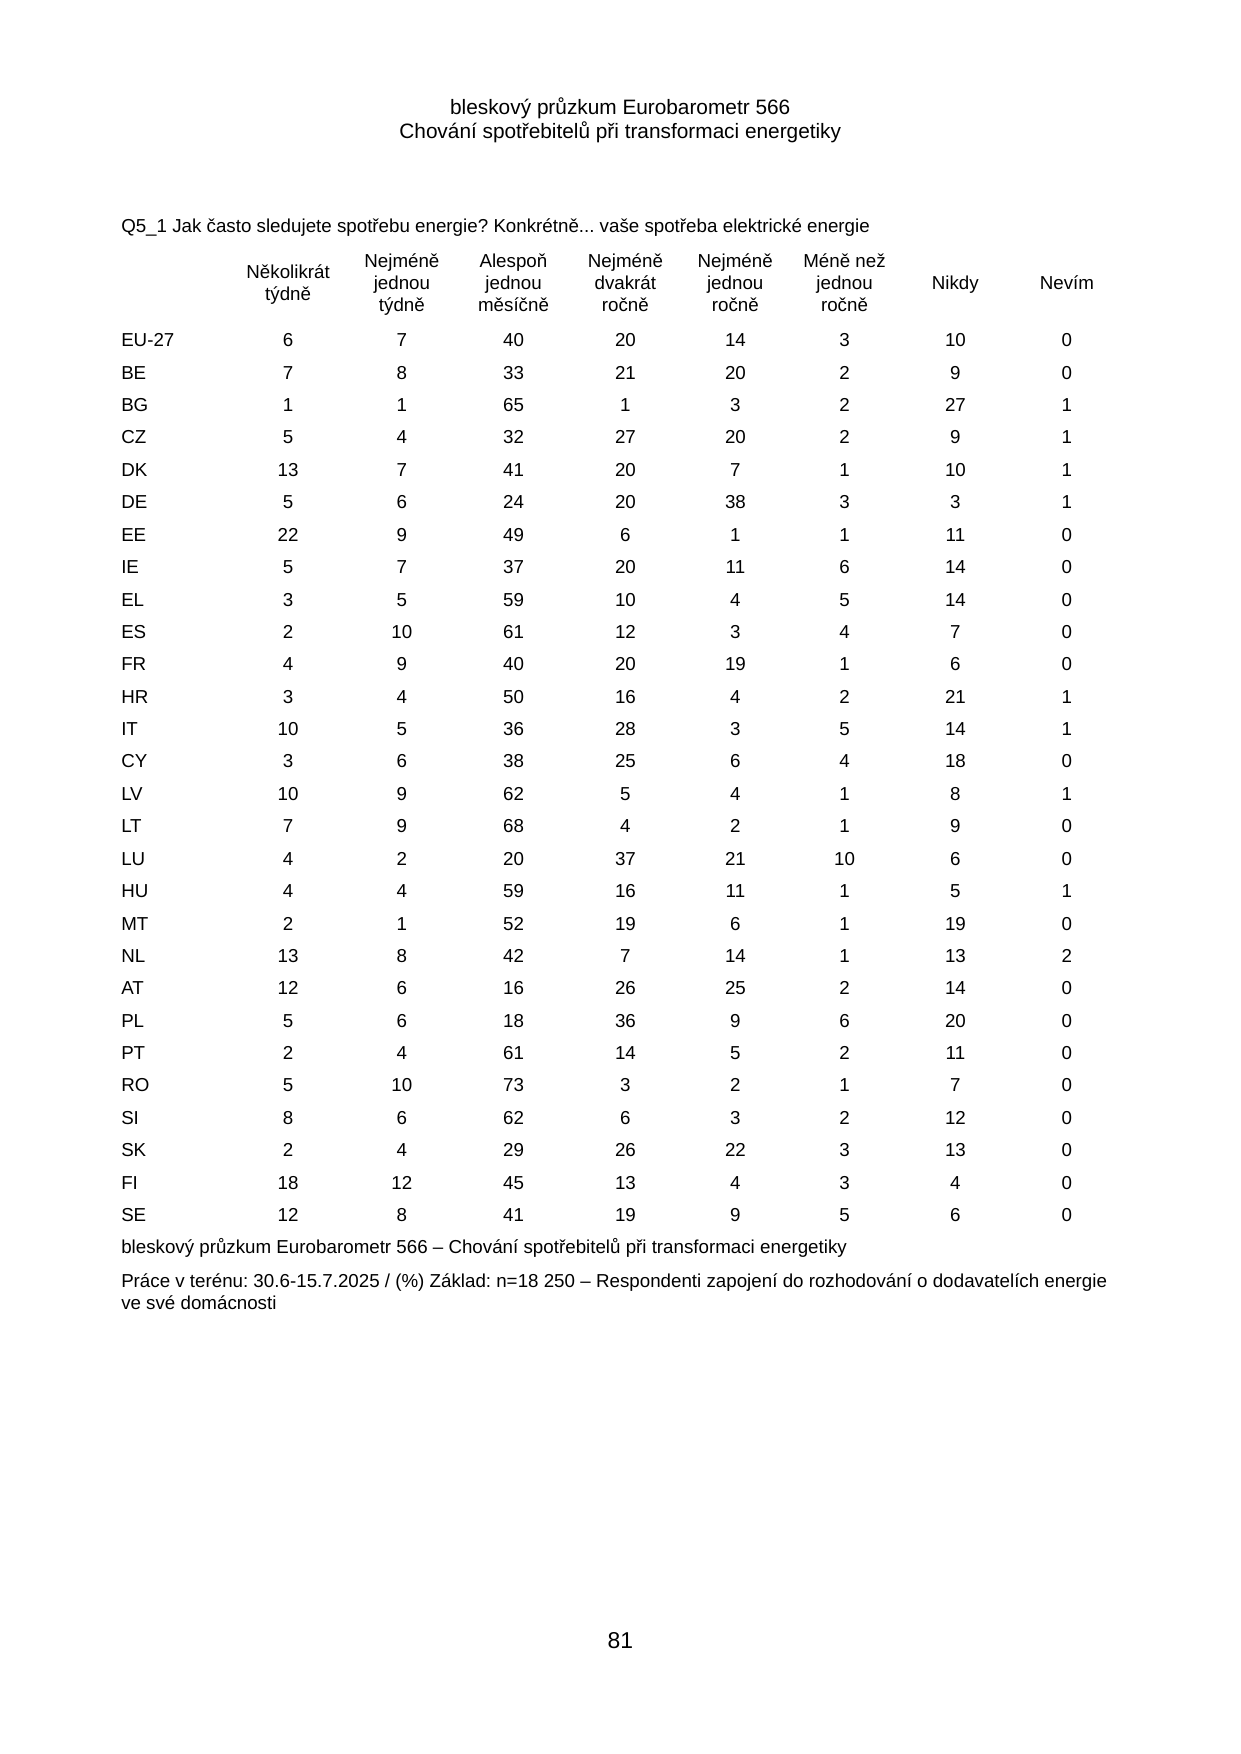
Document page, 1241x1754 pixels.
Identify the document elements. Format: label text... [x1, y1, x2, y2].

table_cell 0 [1011, 1199, 1122, 1231]
table_cell 14 [680, 939, 790, 972]
table_cell 8 [229, 1101, 346, 1134]
table_cell 0 [1011, 972, 1122, 1004]
table_cell 8 [899, 777, 1011, 810]
table_cell 16 [570, 680, 680, 712]
table_cell 7 [346, 453, 457, 486]
table_cell Nejméně dvakrát ročně [570, 241, 680, 324]
table_cell 4 [346, 1036, 457, 1069]
table_cell 7 [899, 1069, 1011, 1101]
table_cell 1 [1011, 486, 1122, 518]
table_cell 19 [680, 648, 790, 680]
table_cell 3 [790, 1166, 899, 1198]
table_cell 16 [457, 972, 570, 1004]
table_cell 5 [229, 421, 346, 453]
table_cell 4 [680, 777, 790, 810]
table_cell 5 [229, 551, 346, 583]
table_cell 6 [790, 551, 899, 583]
table_cell 4 [346, 875, 457, 907]
table_cell 3 [899, 486, 1011, 518]
table_cell SI [118, 1101, 229, 1134]
table_cell 12 [899, 1101, 1011, 1134]
table_cell 59 [457, 583, 570, 615]
table_cell 5 [229, 486, 346, 518]
table_cell 5 [346, 713, 457, 745]
table_cell 2 [346, 842, 457, 874]
table_cell 14 [570, 1036, 680, 1069]
table_cell 4 [229, 648, 346, 680]
table_cell 18 [457, 1004, 570, 1036]
table_cell 9 [899, 356, 1011, 388]
table_cell 20 [570, 648, 680, 680]
table_cell 29 [457, 1134, 570, 1166]
table_cell 2 [680, 1069, 790, 1101]
table_cell 19 [570, 907, 680, 939]
table_cell 14 [899, 972, 1011, 1004]
table_cell 0 [1011, 1101, 1122, 1134]
table_cell 26 [570, 1134, 680, 1166]
table_cell 0 [1011, 1036, 1122, 1069]
table_cell 4 [680, 680, 790, 712]
table_cell 4 [680, 583, 790, 615]
table_cell 7 [229, 810, 346, 842]
table_cell 2 [790, 680, 899, 712]
table_cell IT [118, 713, 229, 745]
table_cell 14 [680, 324, 790, 356]
table_cell 2 [1011, 939, 1122, 972]
table_cell 0 [1011, 324, 1122, 356]
table_cell FR [118, 648, 229, 680]
table_cell EU-27 [118, 324, 229, 356]
table_cell 1 [790, 453, 899, 486]
table_cell 3 [790, 324, 899, 356]
table_cell 0 [1011, 907, 1122, 939]
table_cell 18 [229, 1166, 346, 1198]
table_cell 21 [899, 680, 1011, 712]
table_cell 1 [790, 939, 899, 972]
table_cell 4 [790, 745, 899, 777]
table_cell LU [118, 842, 229, 874]
table_cell 13 [229, 939, 346, 972]
table_cell 41 [457, 453, 570, 486]
table_cell 68 [457, 810, 570, 842]
table_cell 5 [570, 777, 680, 810]
table_cell 8 [346, 356, 457, 388]
table_cell 19 [570, 1199, 680, 1231]
table_cell 50 [457, 680, 570, 712]
table_cell 12 [346, 1166, 457, 1198]
table_cell 52 [457, 907, 570, 939]
table_cell 62 [457, 777, 570, 810]
table_cell BG [118, 389, 229, 421]
table_cell 9 [346, 777, 457, 810]
table_cell 4 [229, 842, 346, 874]
table_cell 6 [346, 1101, 457, 1134]
table_cell 1 [570, 389, 680, 421]
table_cell SE [118, 1199, 229, 1231]
table_cell 2 [229, 1134, 346, 1166]
table_cell 2 [790, 1036, 899, 1069]
table_cell 4 [899, 1166, 1011, 1198]
table_cell 11 [680, 551, 790, 583]
table_cell 1 [790, 777, 899, 810]
table_cell 5 [229, 1069, 346, 1101]
table_cell 6 [570, 518, 680, 551]
table_cell Nejméně jednou týdně [346, 241, 457, 324]
table_cell 49 [457, 518, 570, 551]
table_cell 5 [229, 1004, 346, 1036]
table_cell 7 [899, 615, 1011, 648]
table_cell RO [118, 1069, 229, 1101]
table_cell 21 [680, 842, 790, 874]
table_cell 6 [680, 907, 790, 939]
table_cell 20 [457, 842, 570, 874]
table_cell 40 [457, 648, 570, 680]
table_cell 19 [899, 907, 1011, 939]
table_cell 0 [1011, 1004, 1122, 1036]
table_cell 0 [1011, 810, 1122, 842]
table_cell 0 [1011, 583, 1122, 615]
table_cell 20 [570, 324, 680, 356]
table_cell 9 [680, 1199, 790, 1231]
table_cell 1 [1011, 453, 1122, 486]
table_cell 0 [1011, 1069, 1122, 1101]
table_cell 1 [790, 875, 899, 907]
table_cell 5 [680, 1036, 790, 1069]
table_cell 9 [346, 648, 457, 680]
table_cell 40 [457, 324, 570, 356]
table_cell 7 [570, 939, 680, 972]
table_cell 36 [570, 1004, 680, 1036]
table_cell 1 [1011, 875, 1122, 907]
table_cell 24 [457, 486, 570, 518]
table_cell 3 [680, 713, 790, 745]
table_cell 1 [790, 518, 899, 551]
table_cell 9 [899, 810, 1011, 842]
table_cell 5 [790, 713, 899, 745]
table_cell 22 [680, 1134, 790, 1166]
table_cell 4 [346, 680, 457, 712]
table_cell 1 [1011, 680, 1122, 712]
table_cell 8 [346, 1199, 457, 1231]
table_cell AT [118, 972, 229, 1004]
table_cell 9 [346, 518, 457, 551]
table_cell 11 [899, 1036, 1011, 1069]
table_cell 1 [1011, 777, 1122, 810]
table_cell 2 [790, 356, 899, 388]
table_cell Nejméně jednou ročně [680, 241, 790, 324]
table_cell 3 [790, 1134, 899, 1166]
table_cell 2 [790, 1101, 899, 1134]
table_cell 21 [570, 356, 680, 388]
table_cell 14 [899, 551, 1011, 583]
table_cell 9 [680, 1004, 790, 1036]
table_cell 2 [229, 907, 346, 939]
table_cell 42 [457, 939, 570, 972]
table_cell 26 [570, 972, 680, 1004]
table_cell 5 [899, 875, 1011, 907]
table_cell 7 [346, 324, 457, 356]
table_cell 1 [790, 1069, 899, 1101]
table_cell 12 [229, 972, 346, 1004]
table_cell 5 [346, 583, 457, 615]
table_cell 62 [457, 1101, 570, 1134]
table_cell 5 [790, 583, 899, 615]
table_cell 27 [899, 389, 1011, 421]
table_cell NL [118, 939, 229, 972]
table_cell 73 [457, 1069, 570, 1101]
table_cell 0 [1011, 842, 1122, 874]
table_cell DK [118, 453, 229, 486]
table_cell 6 [346, 972, 457, 1004]
table_cell 10 [346, 1069, 457, 1101]
table_cell 4 [790, 615, 899, 648]
table_cell 6 [229, 324, 346, 356]
table_cell 2 [790, 389, 899, 421]
table_cell 18 [899, 745, 1011, 777]
table_cell 8 [346, 939, 457, 972]
table_cell 6 [790, 1004, 899, 1036]
table_cell 0 [1011, 615, 1122, 648]
table_cell 12 [570, 615, 680, 648]
table_cell 6 [899, 1199, 1011, 1231]
table_cell PT [118, 1036, 229, 1069]
table_cell 38 [680, 486, 790, 518]
table_cell 6 [899, 648, 1011, 680]
table_cell Alespoň jednou měsíčně [457, 241, 570, 324]
table_cell 45 [457, 1166, 570, 1198]
table_cell EE [118, 518, 229, 551]
table_cell 2 [790, 421, 899, 453]
table_cell 16 [570, 875, 680, 907]
table_cell 1 [229, 389, 346, 421]
table_cell 4 [570, 810, 680, 842]
table_cell 13 [899, 939, 1011, 972]
table_cell 2 [680, 810, 790, 842]
table_cell 4 [346, 1134, 457, 1166]
table_cell 41 [457, 1199, 570, 1231]
table_cell 65 [457, 389, 570, 421]
table_cell Několikrát týdně [229, 241, 346, 324]
table_cell 0 [1011, 745, 1122, 777]
table_cell 10 [899, 453, 1011, 486]
table_cell 1 [346, 389, 457, 421]
table_cell 7 [346, 551, 457, 583]
table_cell BE [118, 356, 229, 388]
table_cell CZ [118, 421, 229, 453]
table_cell 3 [680, 615, 790, 648]
table_cell 7 [229, 356, 346, 388]
table_cell 20 [570, 453, 680, 486]
table_cell 6 [346, 1004, 457, 1036]
table_cell 6 [346, 486, 457, 518]
table_cell 12 [229, 1199, 346, 1231]
table_cell 2 [229, 615, 346, 648]
table_cell 25 [570, 745, 680, 777]
table_cell 4 [346, 421, 457, 453]
table_cell 0 [1011, 648, 1122, 680]
table_cell Práce v terénu: 30.6-15.7.2025 / (%) Základ: n=18 250 – Respondenti zapojení do rozhodování o dodavatelích energie ve své domácnosti [118, 1263, 1122, 1321]
table_cell 14 [899, 583, 1011, 615]
table_cell 27 [570, 421, 680, 453]
table_cell EL [118, 583, 229, 615]
table_cell 10 [790, 842, 899, 874]
table_cell 1 [680, 518, 790, 551]
table_cell 0 [1011, 356, 1122, 388]
table_cell 10 [899, 324, 1011, 356]
table_cell 1 [346, 907, 457, 939]
table_cell 1 [790, 907, 899, 939]
table_cell HR [118, 680, 229, 712]
table_cell CY [118, 745, 229, 777]
table_cell 3 [680, 389, 790, 421]
table_cell 0 [1011, 551, 1122, 583]
table_cell 3 [570, 1069, 680, 1101]
table_cell 2 [790, 972, 899, 1004]
table_cell 20 [570, 551, 680, 583]
table_cell 6 [570, 1101, 680, 1134]
table_header Q5_1 Jak často sledujete spotřebu energie? Konkrétně... vaše spotřeba elektrické energie [118, 209, 1122, 241]
table_cell 9 [346, 810, 457, 842]
table_cell 13 [570, 1166, 680, 1198]
table_cell DE [118, 486, 229, 518]
table_cell 6 [346, 745, 457, 777]
table_cell 14 [899, 713, 1011, 745]
table_cell 3 [229, 680, 346, 712]
table_cell 3 [229, 583, 346, 615]
table_cell [118, 241, 229, 324]
table_cell 11 [899, 518, 1011, 551]
table_cell PL [118, 1004, 229, 1036]
table_cell 61 [457, 615, 570, 648]
table_cell 1 [790, 648, 899, 680]
table_cell 2 [229, 1036, 346, 1069]
table_cell 1 [1011, 713, 1122, 745]
table_cell 9 [899, 421, 1011, 453]
table_cell 28 [570, 713, 680, 745]
table_cell 25 [680, 972, 790, 1004]
table_cell 10 [346, 615, 457, 648]
table_cell 61 [457, 1036, 570, 1069]
table_cell 3 [229, 745, 346, 777]
table_cell 7 [680, 453, 790, 486]
table_cell 6 [899, 842, 1011, 874]
table_cell 20 [680, 421, 790, 453]
table_cell 10 [229, 777, 346, 810]
table_cell LV [118, 777, 229, 810]
table_cell 20 [570, 486, 680, 518]
table_cell 11 [680, 875, 790, 907]
table_cell bleskový průzkum Eurobarometr 566 – Chování spotřebitelů při transformaci energetiky [118, 1231, 1122, 1263]
table_cell 1 [1011, 389, 1122, 421]
table_cell 4 [680, 1166, 790, 1198]
table_cell 37 [570, 842, 680, 874]
table_cell 20 [899, 1004, 1011, 1036]
table_cell LT [118, 810, 229, 842]
table_cell 0 [1011, 518, 1122, 551]
table_cell 1 [1011, 421, 1122, 453]
table_cell 59 [457, 875, 570, 907]
table_cell Méně než jednou ročně [790, 241, 899, 324]
table_cell 0 [1011, 1134, 1122, 1166]
table_cell SK [118, 1134, 229, 1166]
table_cell 5 [790, 1199, 899, 1231]
table_cell 32 [457, 421, 570, 453]
table_cell MT [118, 907, 229, 939]
table_cell 37 [457, 551, 570, 583]
table_cell 10 [570, 583, 680, 615]
table_cell 10 [229, 713, 346, 745]
table_cell 20 [680, 356, 790, 388]
table_cell Nikdy [899, 241, 1011, 324]
table_cell 13 [229, 453, 346, 486]
table_cell 38 [457, 745, 570, 777]
table_cell FI [118, 1166, 229, 1198]
table_cell 0 [1011, 1166, 1122, 1198]
table_cell 1 [790, 810, 899, 842]
table_cell 3 [680, 1101, 790, 1134]
table_cell 22 [229, 518, 346, 551]
table_cell 33 [457, 356, 570, 388]
table_cell 13 [899, 1134, 1011, 1166]
table_cell 36 [457, 713, 570, 745]
table_cell IE [118, 551, 229, 583]
table_cell 4 [229, 875, 346, 907]
table_cell HU [118, 875, 229, 907]
table_cell Nevím [1011, 241, 1122, 324]
table_cell 6 [680, 745, 790, 777]
table_cell ES [118, 615, 229, 648]
table_cell 3 [790, 486, 899, 518]
